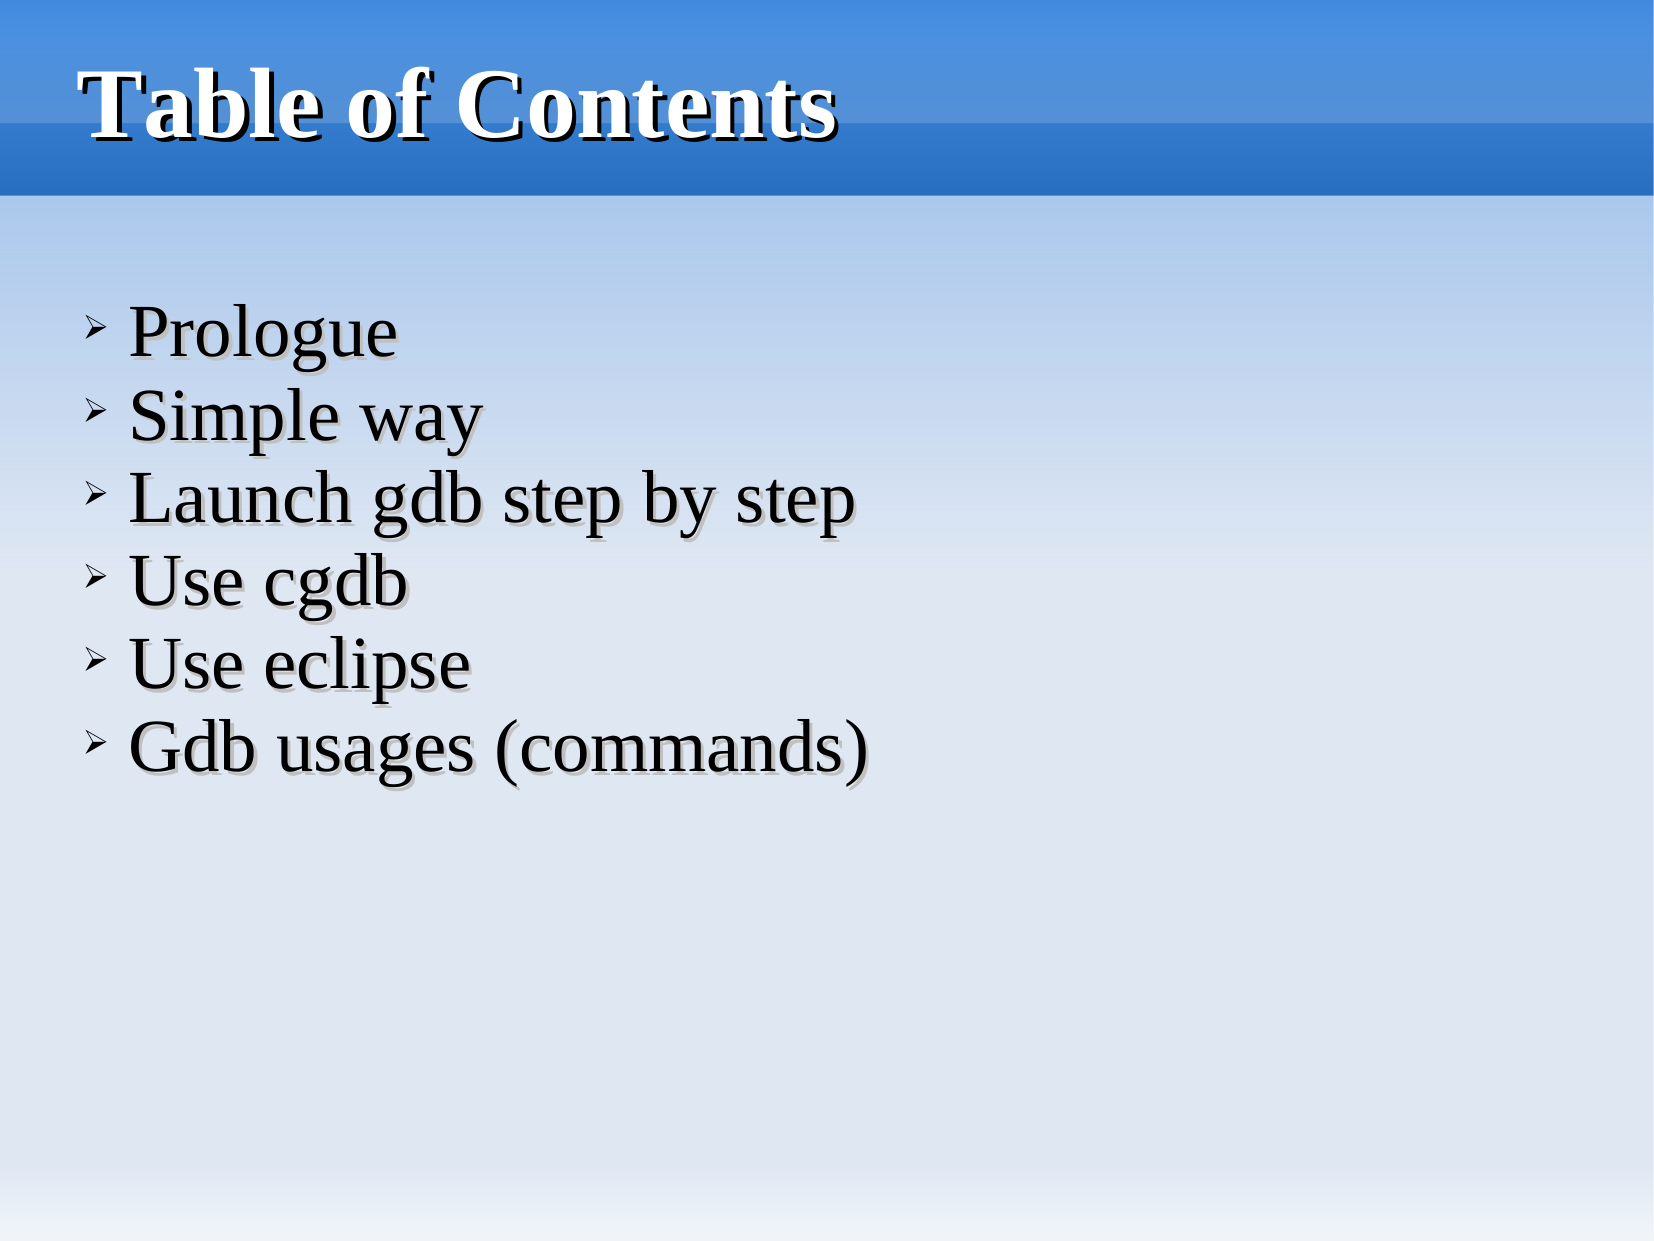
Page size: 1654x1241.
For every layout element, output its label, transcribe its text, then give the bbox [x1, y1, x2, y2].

title Table of Contents [76, 0, 1565, 208]
subtitle Prologue Simple way Launch gdb step by step Use cgdb Use eclipse Gdb usages (commands) [82, 290, 1571, 1109]
picture [0, 0, 1654, 1241]
